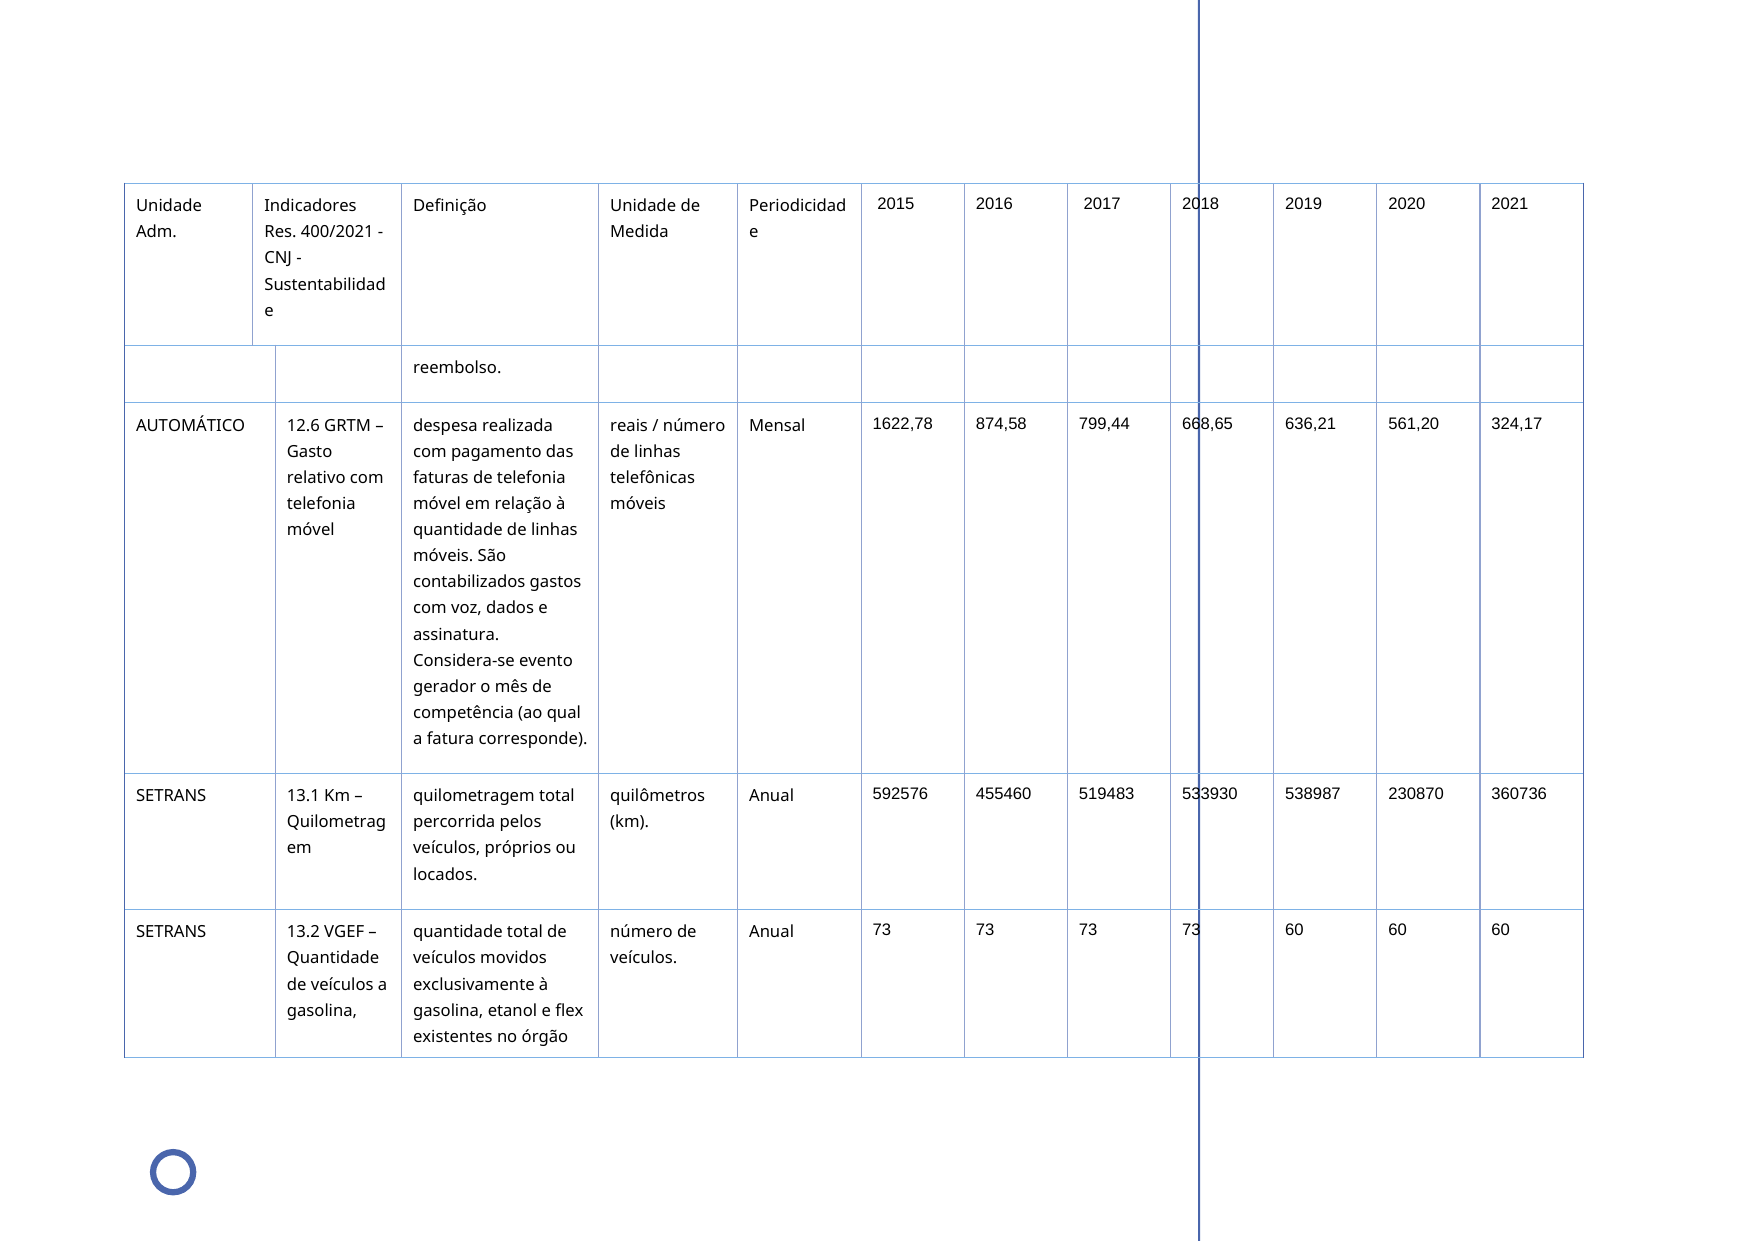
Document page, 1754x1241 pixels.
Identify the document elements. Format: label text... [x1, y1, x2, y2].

table_header 2018 [1171, 184, 1273, 344]
table_cell [1274, 346, 1376, 402]
table_cell 60 [1274, 910, 1376, 1057]
table_cell [1068, 346, 1170, 402]
table_header Unidade Adm. [125, 184, 252, 344]
table_header 2020 [1377, 184, 1479, 344]
table_header 2016 [965, 184, 1067, 344]
table_header 2019 [1274, 184, 1376, 344]
table_cell 12.6 GRTM – Gasto relativo com telefonia móvel [276, 403, 401, 773]
table_header Periodicidade [738, 184, 861, 344]
table_cell 73 [965, 910, 1067, 1057]
table_cell 592576 [862, 774, 964, 908]
table_header 2015 [862, 184, 964, 344]
table_cell SETRANS [125, 774, 275, 908]
table_cell 73 [862, 910, 964, 1057]
table_cell 519483 [1068, 774, 1170, 908]
table_cell quilometragem total percorrida pelos veículos, próprios ou locados. [402, 774, 598, 908]
table_cell despesa realizada com pagamento das faturas de telefonia móvel em relação à quantidade de linhas móveis. São contabilizados gastos com voz, dados e assinatura. Considera-se evento gerador o mês de competência (ao qual a fatura corresponde). [402, 403, 598, 773]
table_cell 230870 [1377, 774, 1479, 908]
table_cell 13.1 Km – Quilometragem [276, 774, 401, 908]
table_cell 360736 [1481, 774, 1583, 908]
table_cell 533930 [1171, 774, 1273, 908]
table_cell [599, 346, 737, 402]
table_cell [738, 346, 861, 402]
table_cell número de veículos. [599, 910, 737, 1057]
table_cell 73 [1171, 910, 1273, 1057]
table_cell SETRANS [125, 910, 275, 1057]
table_cell AUTOMÁTICO [125, 403, 275, 773]
table_header Indicadores Res. 400/2021 - CNJ - Sustentabilidade [253, 184, 401, 344]
table_cell Mensal [738, 403, 861, 773]
table_cell 60 [1481, 910, 1583, 1057]
table_cell Anual [738, 910, 861, 1057]
table_cell 636,21 [1274, 403, 1376, 773]
table_cell [125, 346, 275, 402]
table_cell [276, 346, 401, 402]
table_cell 455460 [965, 774, 1067, 908]
table_header Definição [402, 184, 598, 344]
table_cell 13.2 VGEF – Quantidade de veículos a gasolina, [276, 910, 401, 1057]
table_cell 874,58 [965, 403, 1067, 773]
table_cell reembolso. [402, 346, 598, 402]
table_cell 60 [1377, 910, 1479, 1057]
table_cell quilômetros (km). [599, 774, 737, 908]
table_cell [1377, 346, 1479, 402]
table_cell 73 [1068, 910, 1170, 1057]
table_cell 561,20 [1377, 403, 1479, 773]
table_cell quantidade total de veículos movidos exclusivamente à gasolina, etanol e flex existentes no órgão [402, 910, 598, 1057]
table_cell 324,17 [1481, 403, 1583, 773]
table_cell Anual [738, 774, 861, 908]
table_cell [965, 346, 1067, 402]
table_cell 668,65 [1171, 403, 1273, 773]
table_header 2017 [1068, 184, 1170, 344]
table_cell 1622,78 [862, 403, 964, 773]
table_header 2021 [1481, 184, 1583, 344]
table_cell [1481, 346, 1583, 402]
table_cell [1171, 346, 1273, 402]
table_header Unidade de Medida [599, 184, 737, 344]
table_cell 799,44 [1068, 403, 1170, 773]
table_cell reais / número de linhas telefônicas móveis [599, 403, 737, 773]
table_cell 538987 [1274, 774, 1376, 908]
table_cell [862, 346, 964, 402]
